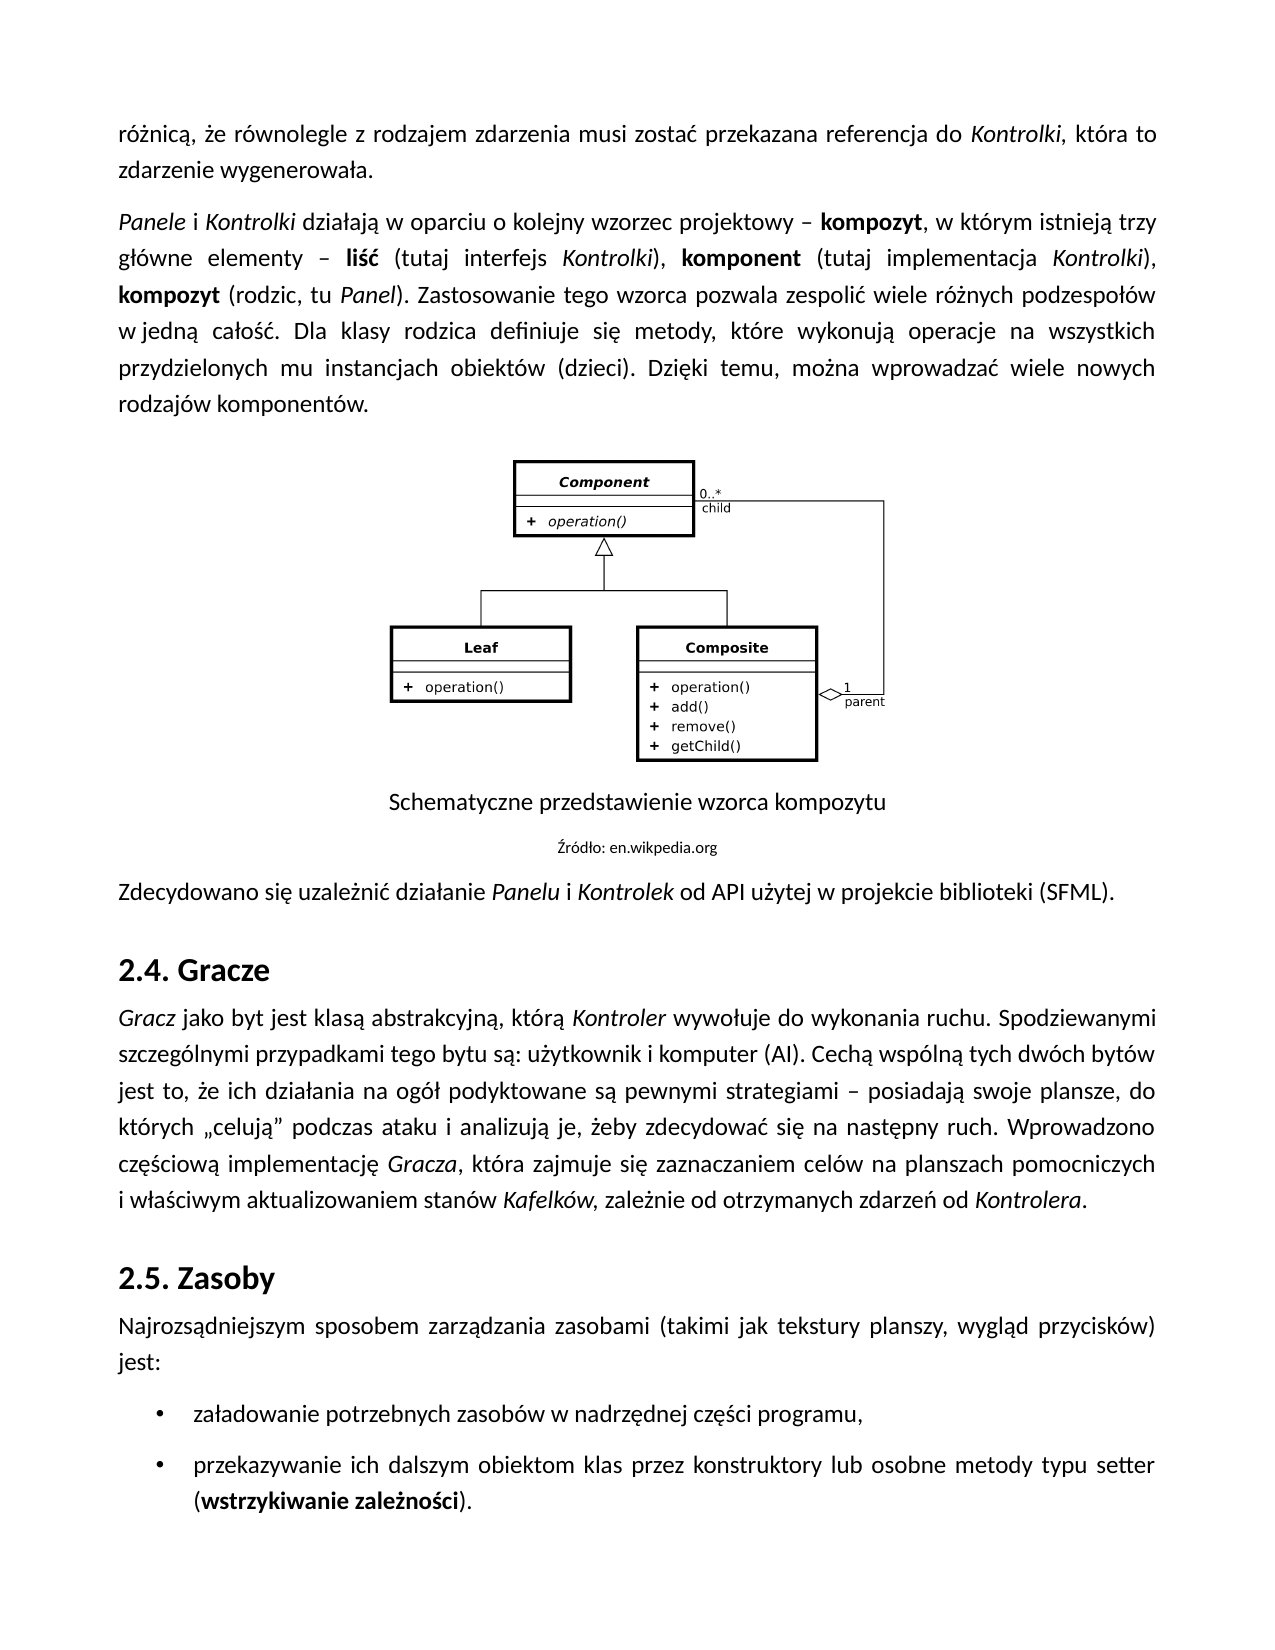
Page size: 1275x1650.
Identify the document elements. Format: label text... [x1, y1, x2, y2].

text Zdecydowano się uzależnić działanie Panelu i Kontrolek od API użytej w projekcie biblioteki (SFML). [118, 876, 1157, 907]
list załadowanie potrzebnych zasobów w nadrzędnej części programu, [156, 1398, 1157, 1428]
subtitle 2.4. Gracze [118, 948, 1157, 989]
text Panele i Kontrolki działają w oparciu o kolejny wzorzec projektowy – kompozyt, w którym istnieją trzy główne elementy – liść (tutaj interfejs Kontrolki), komponent (tutaj implementacja Kontrolki), kompozyt (rodzic, tu Panel). Zastosowanie tego wzorca pozwala zespolić wiele różnych podzespołów w jedną całość. Dla klasy rodzica definiuje się metody, które wykonują operacje na wszystkich przydzielonych mu instancjach obiektów (dzieci). Dzięki temu, można wprowadzać wiele nowych rodzajów komponentów. [118, 206, 1157, 419]
text Najrozsądniejszym sposobem zarządzania zasobami (takimi jak tekstury planszy, wygląd przycisków) jest: [118, 1310, 1157, 1377]
picture [369, 439, 906, 787]
text Schematyczne przedstawienie wzorca kompozytu [118, 786, 1157, 817]
list przekazywanie ich dalszym obiektom klas przez konstruktory lub osobne metody typu setter (wstrzykiwanie zależności). [156, 1449, 1157, 1516]
text różnicą, że równolegle z rodzajem zdarzenia musi zostać przekazana referencja do Kontrolki, która to zdarzenie wygenerowała. [118, 118, 1157, 185]
text Gracz jako byt jest klasą abstrakcyjną, którą Kontroler wywołuje do wykonania ruchu. Spodziewanymi szczególnymi przypadkami tego bytu są: użytkownik i komputer (AI). Cechą wspólną tych dwóch bytów jest to, że ich działania na ogół podyktowane są pewnymi strategiami – posiadają swoje plansze, do których „celują” podczas ataku i analizują je, żeby zdecydować się na następny ruch. Wprowadzono częściową implementację Gracza, która zajmuje się zaznaczaniem celów na planszach pomocniczych i właściwym aktualizowaniem stanów Kafelków, zależnie od otrzymanych zdarzeń od Kontrolera. [118, 1002, 1157, 1215]
text Źródło: en.wikpedia.org [118, 837, 1157, 858]
subtitle 2.5. Zasoby [118, 1257, 1157, 1297]
